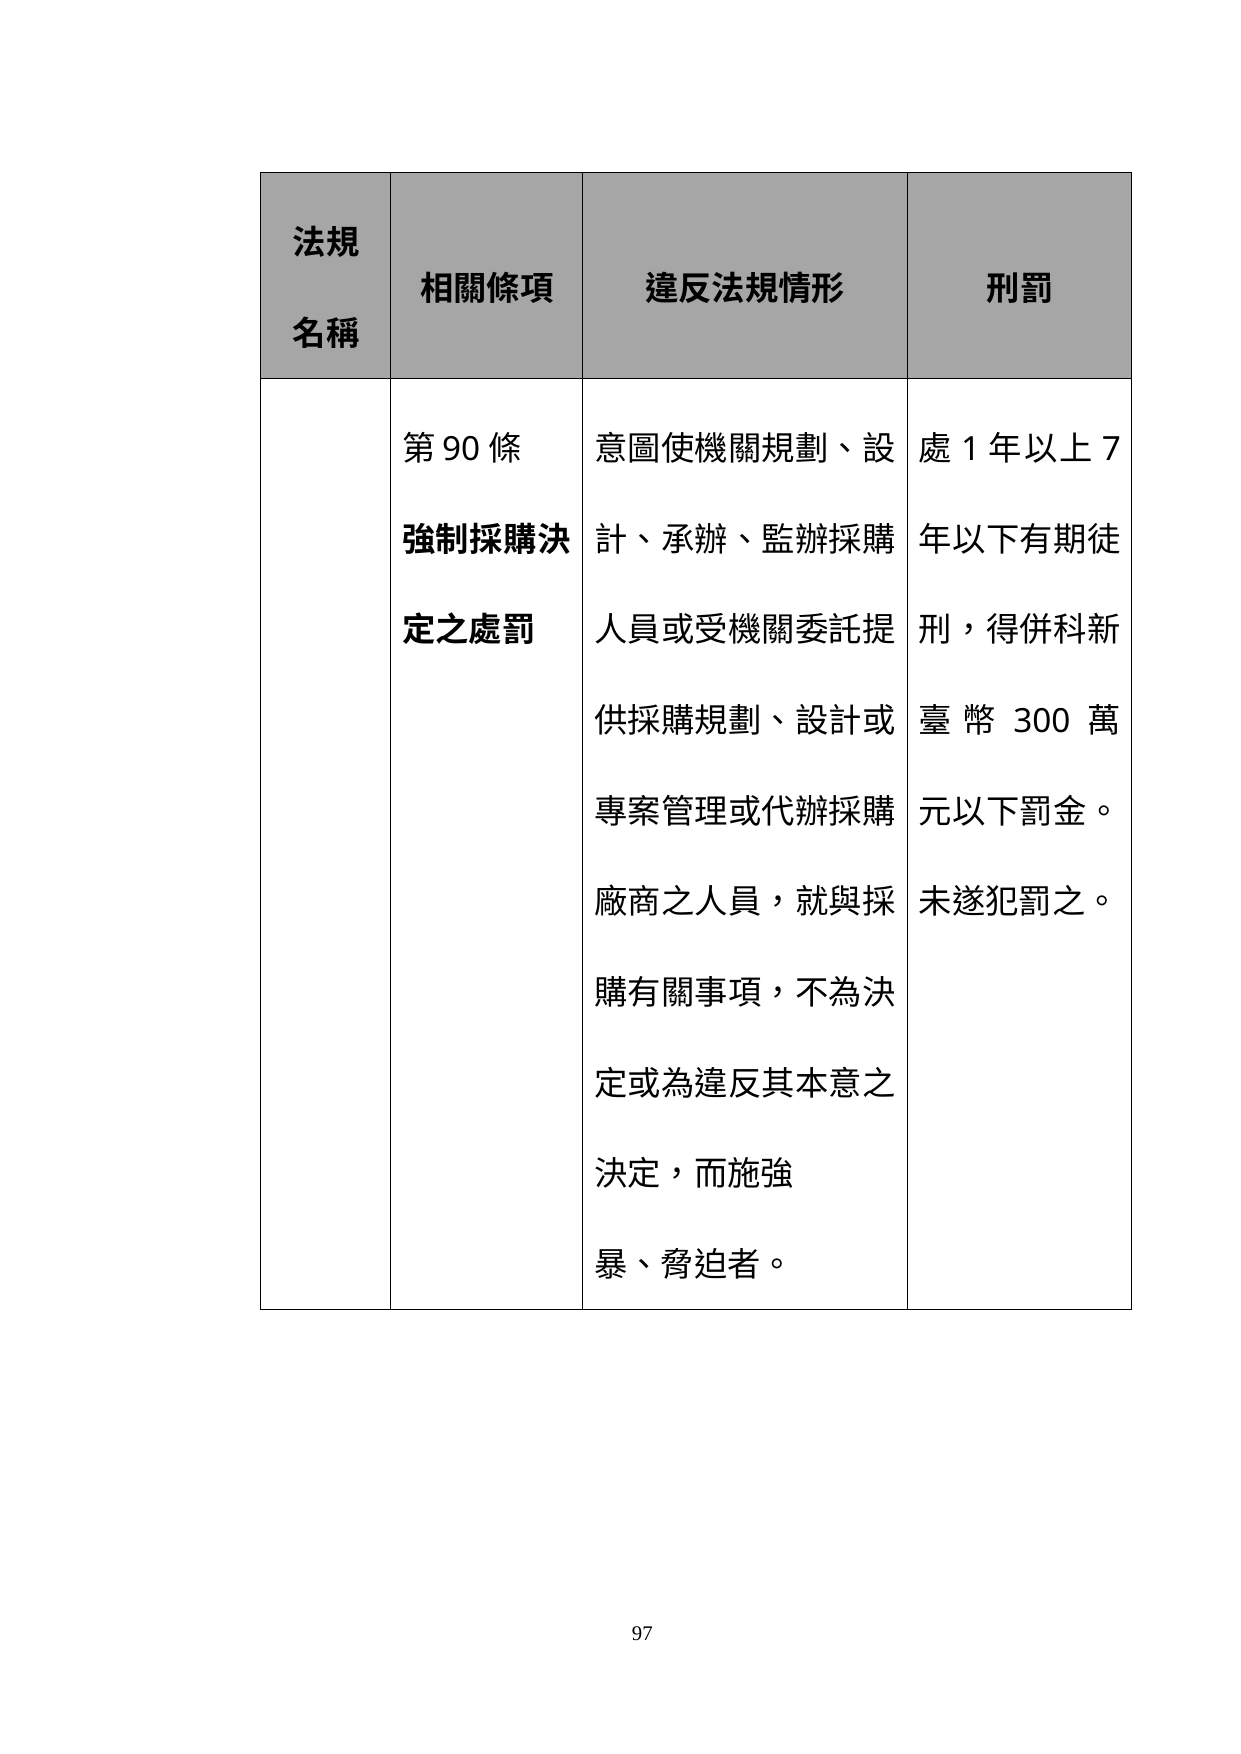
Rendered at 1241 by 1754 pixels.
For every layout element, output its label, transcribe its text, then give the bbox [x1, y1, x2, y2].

table_header 法規 名稱 [261, 173, 390, 378]
table_cell 處1年以上7年以下有期徒刑，得併科新臺幣300萬元以下罰金。未遂犯罰之。 [908, 379, 1131, 1308]
table_cell [261, 379, 390, 1308]
table_cell 第90 條 強制採購決定之處罰 [391, 379, 582, 1308]
table_cell 意圖使機關規劃、設計、承辦、監辦採購人員或受機關委託提供採購規劃、設計或專案管理或代辦採購廠商之人員，就與採購有關事項，不為決定或為違反其本意之決定，而施強 暴、脅迫者。 [583, 379, 907, 1308]
table_header 刑罰 [908, 173, 1131, 378]
table_header 違反法規情形 [583, 173, 907, 378]
table_header 相關條項 [391, 173, 582, 378]
